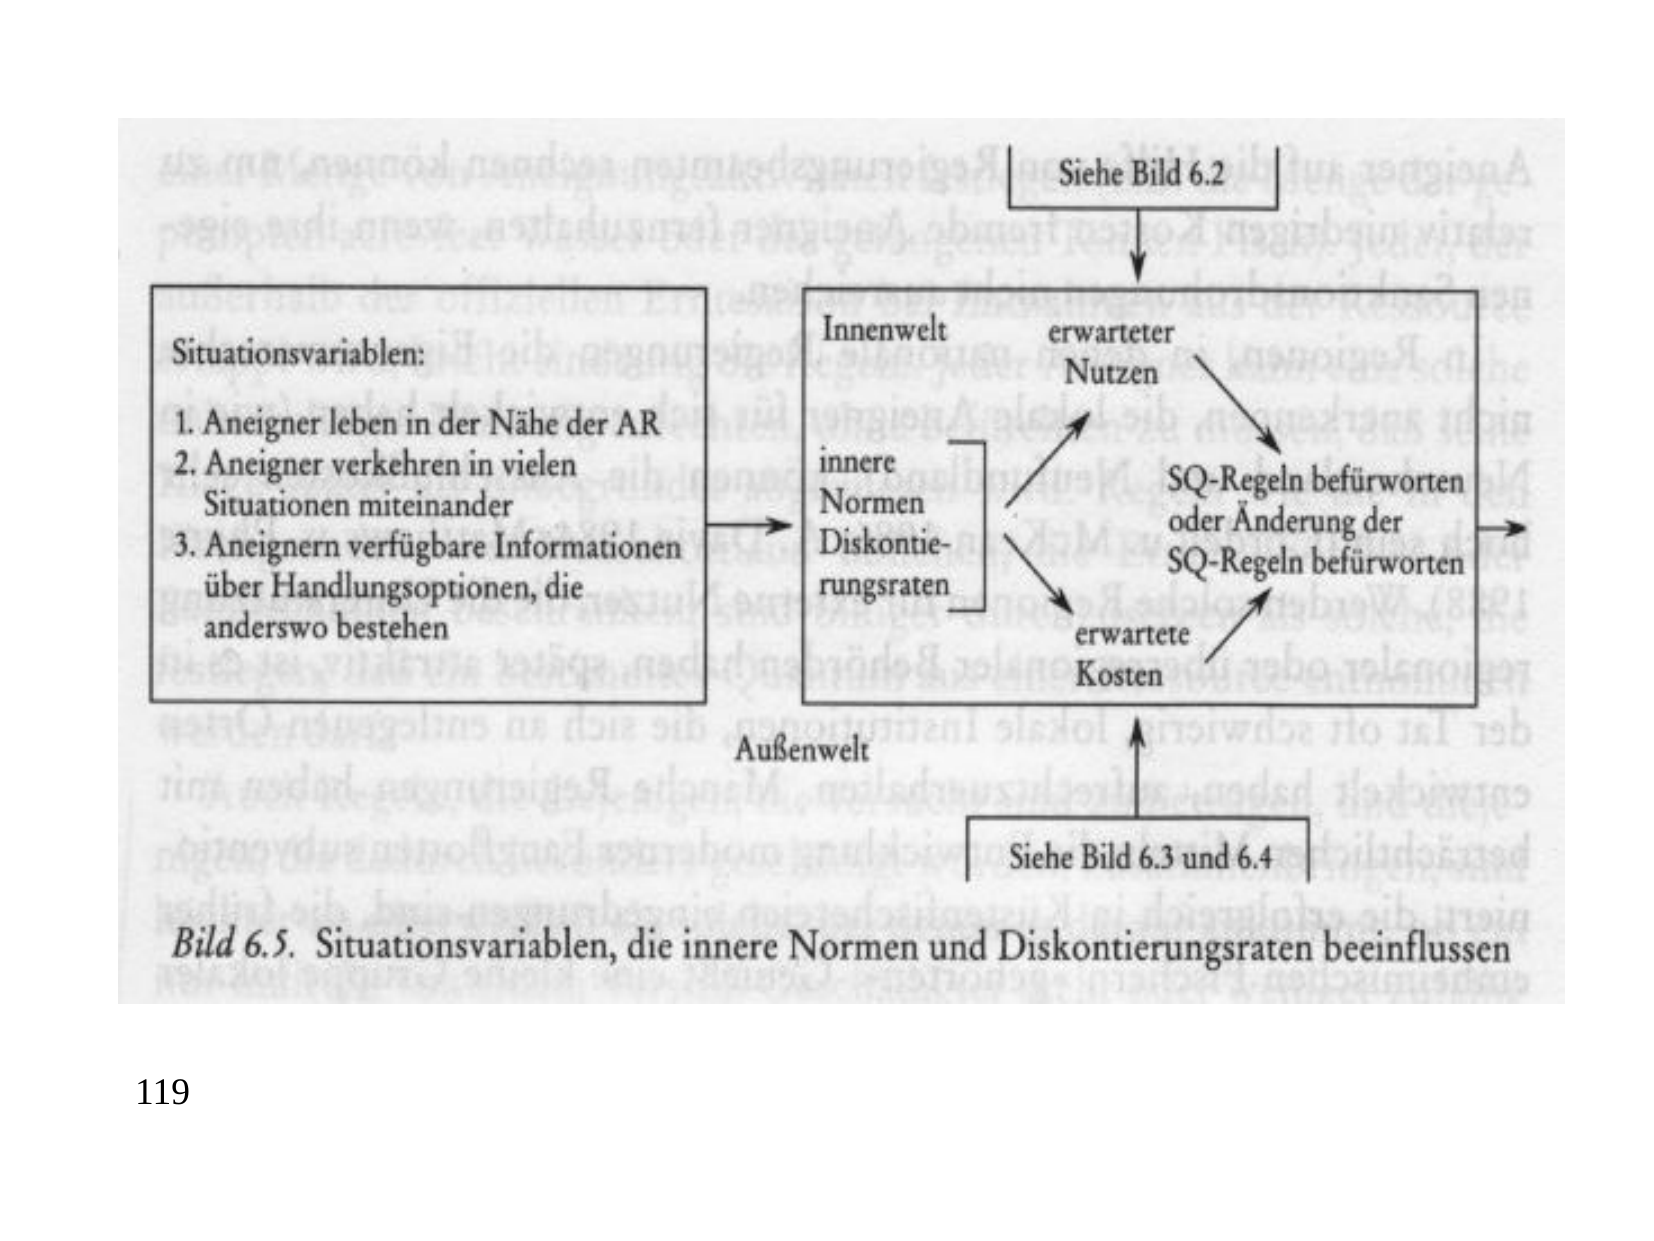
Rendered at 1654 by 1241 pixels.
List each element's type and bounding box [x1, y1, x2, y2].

picture [118, 118, 1565, 1004]
text_box [6, 1063, 319, 1134]
